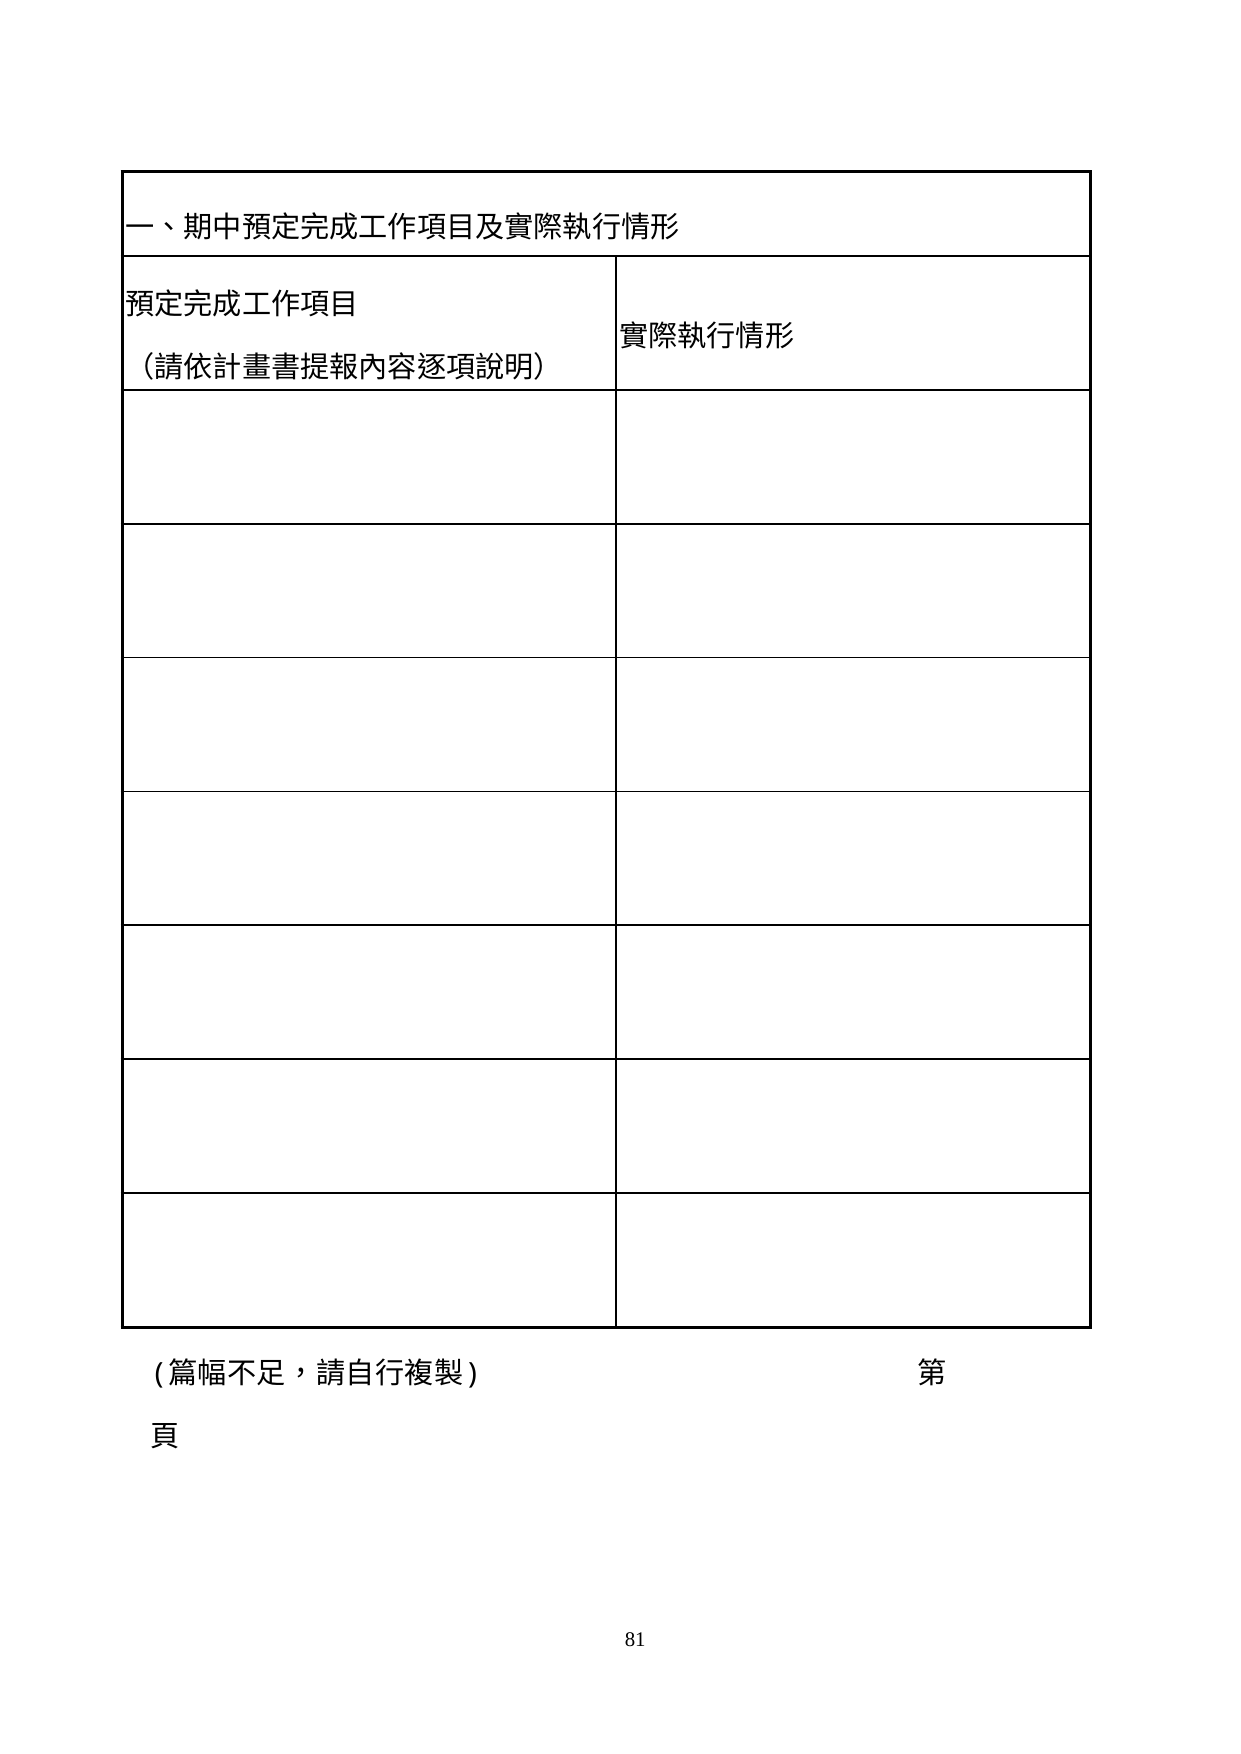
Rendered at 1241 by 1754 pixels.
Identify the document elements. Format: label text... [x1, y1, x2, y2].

table_cell [124, 1060, 615, 1192]
table_cell [124, 792, 615, 924]
text (篇幅不足，請自行複製) 第 頁 [150, 1329, 946, 1454]
table_cell [617, 926, 1089, 1058]
table_cell [124, 658, 615, 791]
table_cell [124, 391, 615, 523]
table_cell [124, 525, 615, 657]
table_cell [617, 525, 1089, 657]
table_cell [617, 391, 1089, 523]
table_cell 實際執行情形 [617, 257, 1089, 389]
table_cell [124, 1194, 615, 1326]
table_cell 預定完成工作項目 （請依計畫書提報內容逐項說明） [124, 257, 615, 389]
table_cell [124, 926, 615, 1058]
table_cell [617, 792, 1089, 924]
table_cell [617, 658, 1089, 791]
table_cell [617, 1060, 1089, 1192]
table_header 一、期中預定完成工作項目及實際執行情形 [124, 173, 1089, 255]
table_cell [617, 1194, 1089, 1326]
